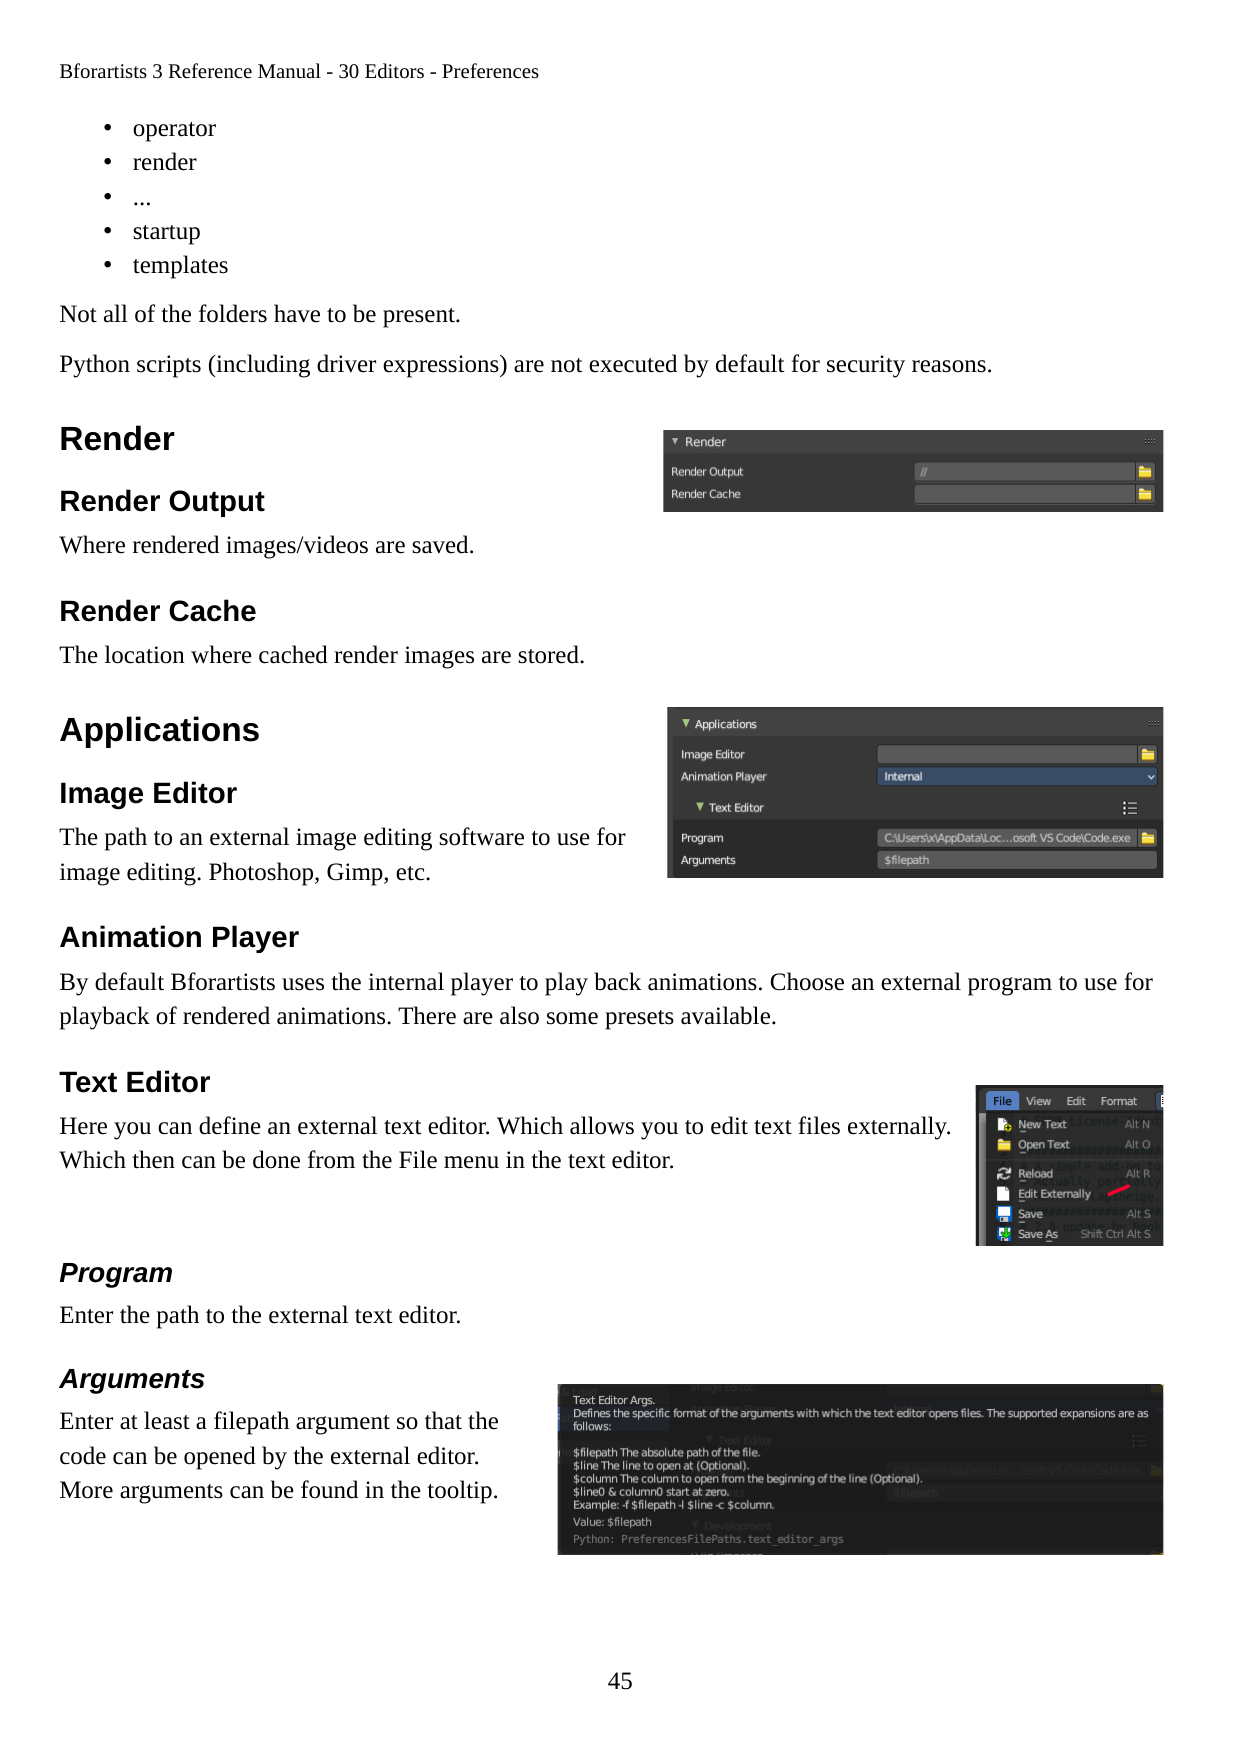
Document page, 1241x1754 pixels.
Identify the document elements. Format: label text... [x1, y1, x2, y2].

subtitle Arguments [59, 1362, 1181, 1394]
subtitle Applications [59, 710, 667, 749]
text The location where cached render images are stored. [59, 640, 1181, 669]
list startup [103, 216, 1181, 245]
text Not all of the folders have to be present. [59, 299, 1181, 328]
picture [975, 1085, 1164, 1246]
text Where rendered images/videos are saved. [59, 531, 1181, 559]
subtitle Animation Player [59, 920, 1181, 954]
text Enter the path to the external text editor. [59, 1301, 1181, 1329]
subtitle Render [59, 418, 1181, 457]
list operator [103, 113, 1181, 141]
subtitle [1164, 710, 1181, 749]
subtitle [1164, 776, 1181, 810]
subtitle Render Output [59, 484, 1181, 518]
list ... [103, 182, 1181, 210]
subtitle Text Editor [59, 1065, 1181, 1098]
text Here you can define an external text editor. Which allows you to edit text files externally. Which then can be done from the File menu in the text editor. [59, 1111, 975, 1174]
subtitle Program [59, 1256, 1181, 1288]
picture [663, 430, 1164, 512]
subtitle Image Editor [59, 776, 667, 810]
text Enter at least a filepath argument so that the code can be opened by the external editor. More arguments can be found in the tooltip. [59, 1406, 557, 1504]
text By default Bforartists uses the internal player to play back animations. Choose an external program to use for playback of rendered animations. There are also some presets available. [59, 967, 1181, 1030]
list templates [103, 251, 1181, 279]
text The path to an external image editing software to use for image editing. Photoshop, Gimp, etc. [59, 822, 1181, 886]
picture [557, 1384, 1164, 1555]
picture [667, 707, 1164, 878]
subtitle Render Cache [59, 594, 1181, 628]
list render [103, 147, 1181, 176]
text Python scripts (including driver expressions) are not executed by default for security reasons. [59, 349, 1181, 377]
